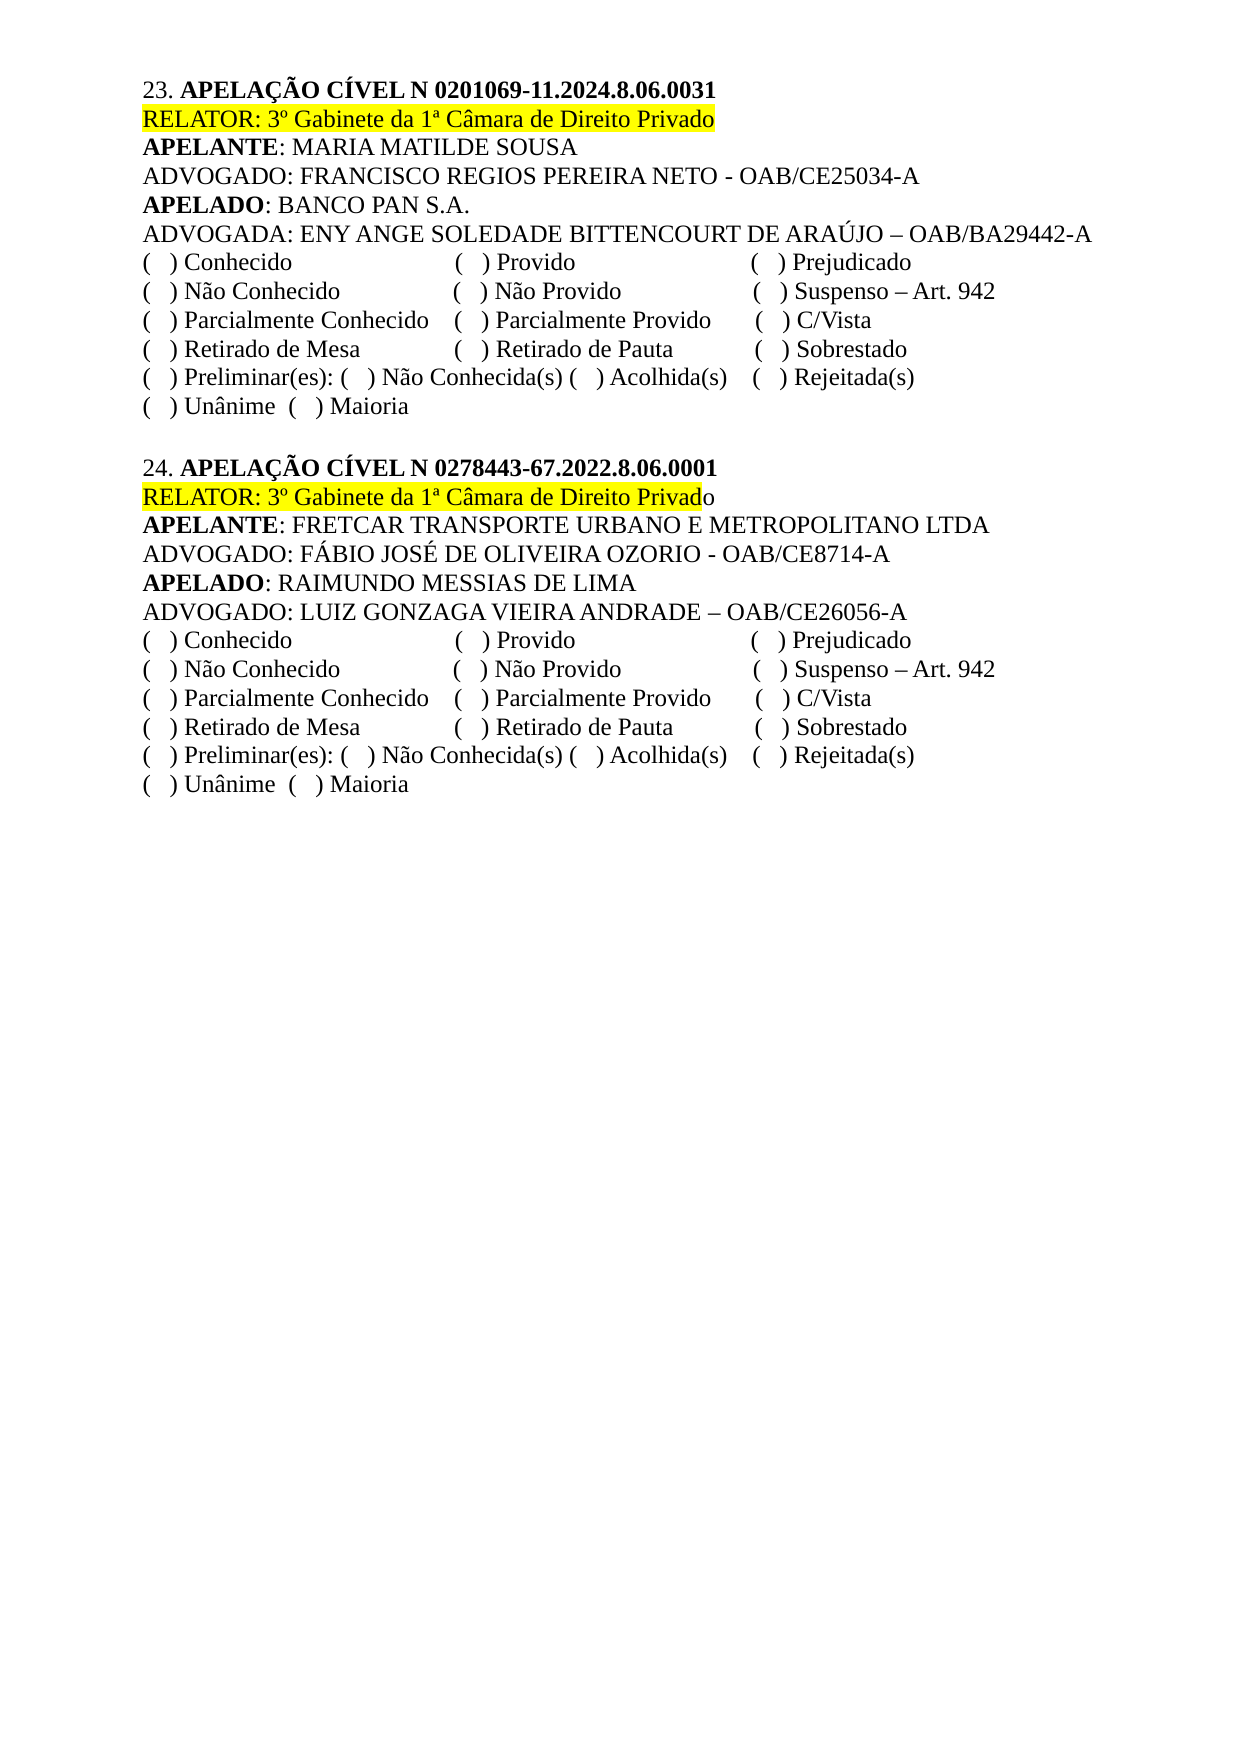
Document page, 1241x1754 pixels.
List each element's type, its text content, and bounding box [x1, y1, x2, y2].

text ( ) Preliminar(es): ( ) Não Conhecida(s) ( ) Acolhida(s) ( ) Rejeitada(s) [142, 741, 1141, 769]
text ( ) Parcialmente Conhecido ( ) Parcialmente Provido ( ) C/Vista [142, 305, 1141, 334]
text ( ) Parcialmente Conhecido ( ) Parcialmente Provido ( ) C/Vista [142, 683, 1141, 712]
text ( ) Não Conhecido ( ) Não Provido ( ) Suspenso – Art. 942 [142, 654, 1141, 683]
text ( ) Unânime ( ) Maioria [142, 769, 1141, 798]
text 23. APELAÇÃO CÍVEL N 0201069-11.2024.8.06.0031 RELATOR: 3º Gabinete da 1ª Câmara de Direito Privado APELANTE: MARIA MATILDE SOUSA ADVOGADO: FRANCISCO REGIOS PEREIRA NETO - OAB/CE25034-A APELADO: BANCO PAN S.A. ADVOGADA: ENY ANGE SOLEDADE BITTENCOURT DE ARAÚJO – OAB/BA29442-A [142, 75, 1141, 247]
text 24. APELAÇÃO CÍVEL N 0278443-67.2022.8.06.0001 RELATOR: 3º Gabinete da 1ª Câmara de Direito Privado APELANTE: FRETCAR TRANSPORTE URBANO E METROPOLITANO LTDA ADVOGADO: FÁBIO JOSÉ DE OLIVEIRA OZORIO - OAB/CE8714-A APELADO: RAIMUNDO MESSIAS DE LIMA ADVOGADO: LUIZ GONZAGA VIEIRA ANDRADE – OAB/CE26056-A [142, 453, 1141, 626]
text ( ) Retirado de Mesa ( ) Retirado de Pauta ( ) Sobrestado [142, 334, 1141, 362]
text ( ) Não Conhecido ( ) Não Provido ( ) Suspenso – Art. 942 [142, 276, 1141, 305]
text ( ) Preliminar(es): ( ) Não Conhecida(s) ( ) Acolhida(s) ( ) Rejeitada(s) [142, 362, 1141, 391]
text ( ) Retirado de Mesa ( ) Retirado de Pauta ( ) Sobrestado [142, 712, 1141, 741]
text ( ) Unânime ( ) Maioria [142, 391, 1141, 420]
text ( ) Conhecido ( ) Provido ( ) Prejudicado [142, 247, 1141, 276]
text ( ) Conhecido ( ) Provido ( ) Prejudicado [142, 626, 1141, 654]
